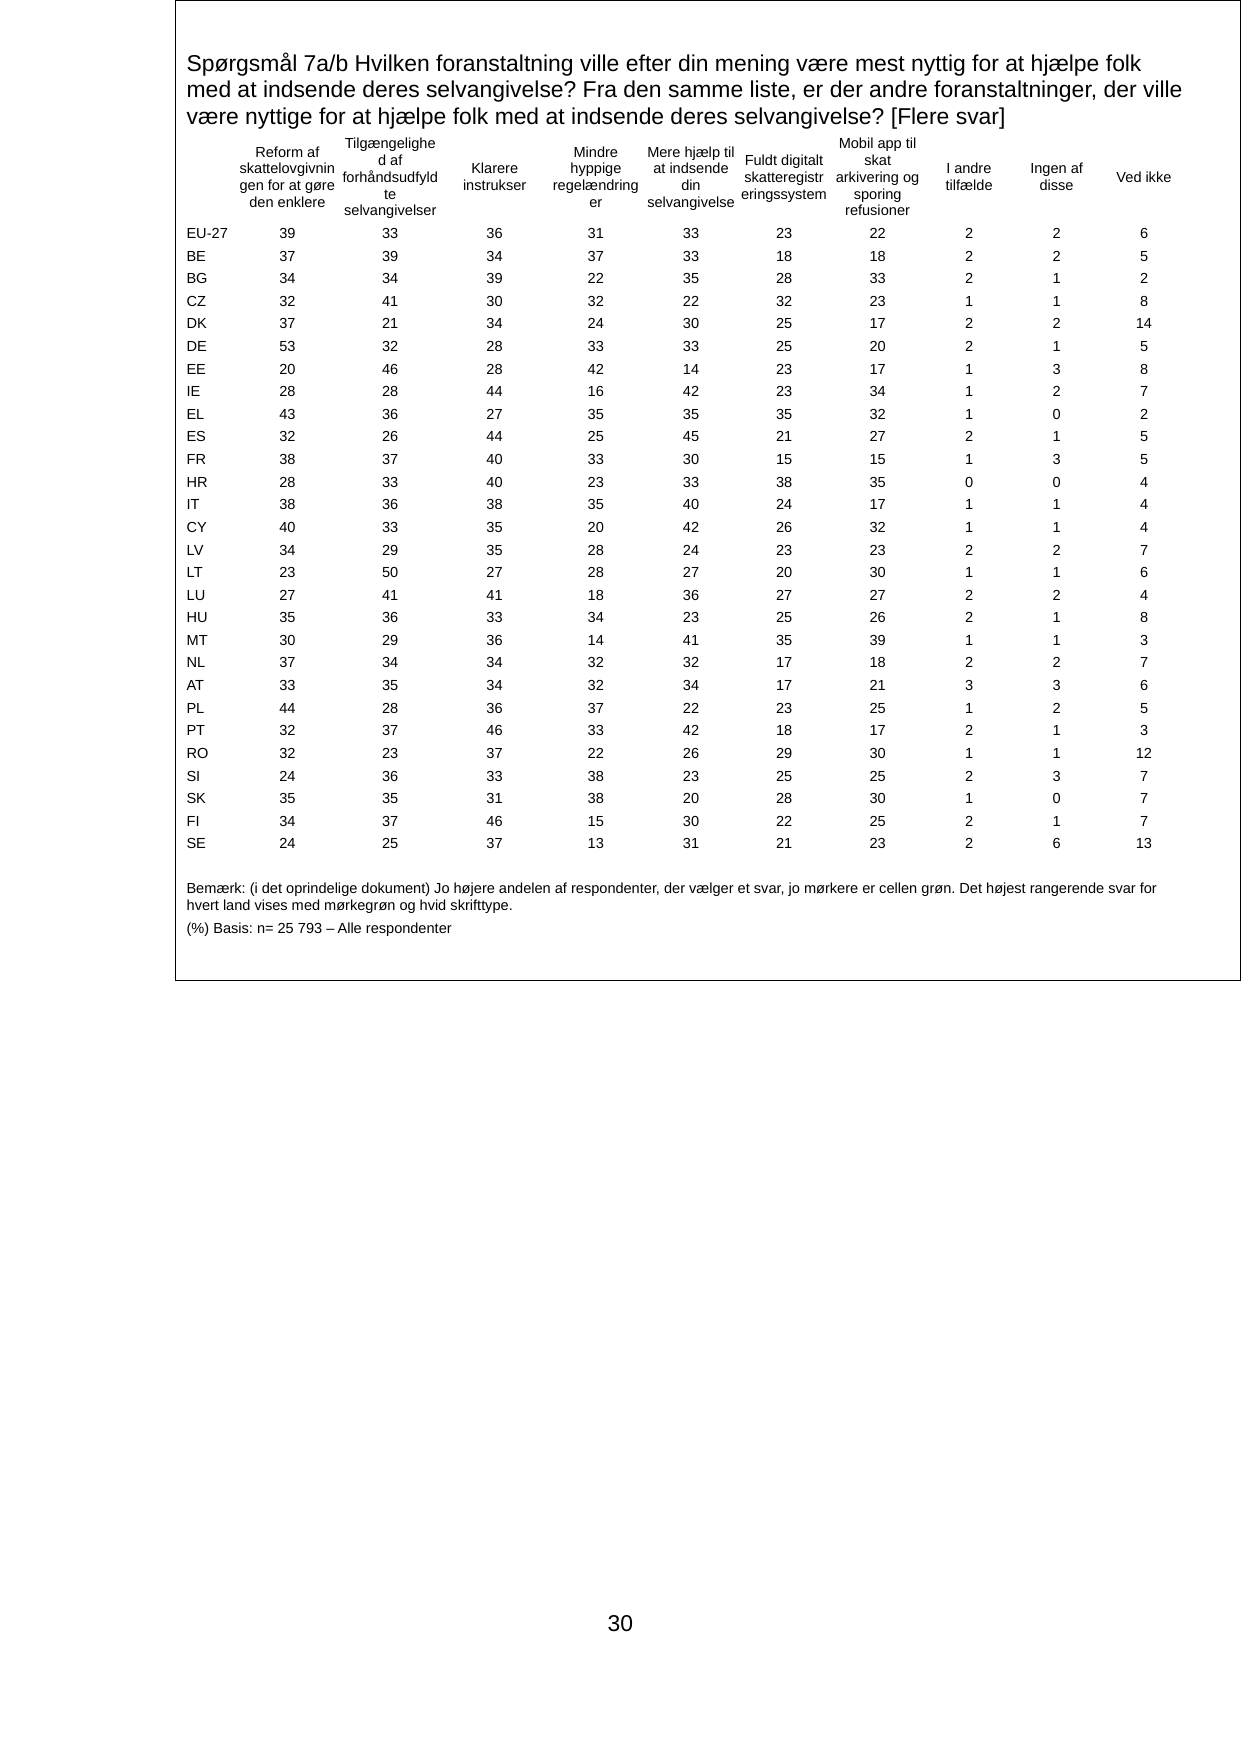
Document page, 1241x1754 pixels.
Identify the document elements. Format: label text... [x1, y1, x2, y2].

table_cell 18 [830, 651, 925, 674]
table_cell 23 [830, 538, 925, 561]
table_cell Mere hjælp til at indsende din selvangivelse [644, 132, 738, 222]
table_cell 33 [339, 470, 442, 493]
table_cell 2 [1013, 584, 1100, 606]
table_cell 2 [925, 810, 1013, 832]
table_cell 21 [830, 674, 925, 696]
table_cell 2 [1100, 403, 1187, 425]
table_cell 50 [339, 561, 442, 583]
table_cell 30 [442, 290, 547, 312]
table_cell 39 [236, 222, 338, 244]
table_cell 22 [830, 222, 925, 244]
table_cell 28 [236, 380, 338, 403]
table_cell 30 [236, 629, 338, 651]
table_cell 0 [1013, 470, 1100, 493]
table_cell 7 [1100, 764, 1187, 787]
table_cell 35 [339, 674, 442, 696]
table_cell 23 [830, 832, 925, 855]
table_cell Ved ikke [1100, 132, 1187, 222]
table_cell 2 [925, 651, 1013, 674]
table_cell 1 [1013, 742, 1100, 764]
table_cell 4 [1100, 470, 1187, 493]
table_cell 26 [339, 425, 442, 448]
table_cell 44 [236, 696, 338, 719]
table_cell 42 [644, 719, 738, 742]
table_cell 42 [547, 358, 644, 380]
table_cell 34 [830, 380, 925, 403]
table_cell 33 [830, 267, 925, 289]
table_cell [184, 855, 236, 877]
table_cell 1 [925, 516, 1013, 538]
table_cell NL [184, 651, 236, 674]
table_cell 34 [442, 312, 547, 335]
table_cell 15 [547, 810, 644, 832]
table_cell 41 [644, 629, 738, 651]
table_cell [547, 855, 644, 877]
table_cell 38 [547, 764, 644, 787]
table_cell 33 [547, 448, 644, 470]
table_cell SK [184, 787, 236, 809]
table_cell 34 [644, 674, 738, 696]
table_cell 37 [547, 696, 644, 719]
table_cell 14 [547, 629, 644, 651]
table_cell EU-27 [184, 222, 236, 244]
table_cell 42 [644, 516, 738, 538]
table_cell 39 [339, 244, 442, 267]
table_cell 27 [236, 584, 338, 606]
table_cell [442, 855, 547, 877]
table_cell 3 [925, 674, 1013, 696]
table_cell LU [184, 584, 236, 606]
table_cell 7 [1100, 787, 1187, 809]
table_cell 35 [339, 787, 442, 809]
table_cell 37 [442, 832, 547, 855]
table_cell 3 [1013, 358, 1100, 380]
table_cell 23 [830, 290, 925, 312]
table_cell 25 [738, 312, 830, 335]
table_cell 26 [830, 606, 925, 629]
table_cell 20 [738, 561, 830, 583]
table_cell 25 [738, 335, 830, 357]
table_cell 35 [236, 606, 338, 629]
table_cell BG [184, 267, 236, 289]
table_cell 1 [1013, 516, 1100, 538]
table_cell EE [184, 358, 236, 380]
table_cell 2 [925, 312, 1013, 335]
table_cell 46 [339, 358, 442, 380]
table_cell 3 [1013, 448, 1100, 470]
table_cell 33 [442, 606, 547, 629]
table_cell 1 [1013, 290, 1100, 312]
table_cell 1 [1013, 719, 1100, 742]
table_cell 20 [236, 358, 338, 380]
table_cell 28 [339, 696, 442, 719]
table_cell 32 [547, 290, 644, 312]
table_cell 35 [547, 403, 644, 425]
table_cell 36 [339, 403, 442, 425]
table_cell MT [184, 629, 236, 651]
table_cell 1 [1013, 810, 1100, 832]
table_cell 28 [738, 787, 830, 809]
table_cell 33 [339, 222, 442, 244]
table_cell 35 [738, 629, 830, 651]
table_cell 24 [236, 764, 338, 787]
table_cell 7 [1100, 651, 1187, 674]
table_cell 12 [1100, 742, 1187, 764]
table_cell 31 [547, 222, 644, 244]
table_cell 34 [236, 267, 338, 289]
table_cell 13 [1100, 832, 1187, 855]
table_cell 34 [339, 651, 442, 674]
table_cell 34 [442, 651, 547, 674]
table_cell 2 [1013, 222, 1100, 244]
table_cell FR [184, 448, 236, 470]
table_cell EL [184, 403, 236, 425]
table_cell CY [184, 516, 236, 538]
table_cell Klarere instrukser [442, 132, 547, 222]
table_cell 30 [830, 561, 925, 583]
table_cell 32 [547, 674, 644, 696]
table_cell 13 [547, 832, 644, 855]
table_cell 17 [830, 493, 925, 516]
table_cell 2 [925, 764, 1013, 787]
table_cell 1 [1013, 606, 1100, 629]
table_cell SI [184, 764, 236, 787]
table_cell 25 [738, 764, 830, 787]
table_cell 27 [644, 561, 738, 583]
table_cell 28 [442, 358, 547, 380]
table_cell 20 [547, 516, 644, 538]
table_cell 0 [1013, 787, 1100, 809]
table_cell 36 [644, 584, 738, 606]
table_cell 43 [236, 403, 338, 425]
table_cell 1 [925, 696, 1013, 719]
table_cell 37 [442, 742, 547, 764]
table_cell 3 [1100, 719, 1187, 742]
table_cell 35 [830, 470, 925, 493]
table_cell 1 [1013, 629, 1100, 651]
table_cell 25 [830, 764, 925, 787]
table_cell [925, 855, 1013, 877]
table_cell 2 [925, 719, 1013, 742]
table_cell 39 [830, 629, 925, 651]
table_cell 6 [1100, 222, 1187, 244]
table_cell ES [184, 425, 236, 448]
table_cell 34 [236, 538, 338, 561]
table_cell SE [184, 832, 236, 855]
table_cell 3 [1013, 764, 1100, 787]
table_cell 5 [1100, 335, 1187, 357]
table_cell LT [184, 561, 236, 583]
table_cell 20 [830, 335, 925, 357]
table_cell 5 [1100, 696, 1187, 719]
table_cell 36 [442, 222, 547, 244]
table_cell 35 [644, 403, 738, 425]
table_cell 2 [925, 244, 1013, 267]
table_cell 6 [1100, 561, 1187, 583]
table_cell 37 [236, 651, 338, 674]
table_cell [184, 132, 236, 222]
table_cell 24 [236, 832, 338, 855]
table_cell 35 [236, 787, 338, 809]
table_cell 32 [644, 651, 738, 674]
table_cell 8 [1100, 358, 1187, 380]
table_cell 28 [339, 380, 442, 403]
table_cell 32 [236, 742, 338, 764]
table_cell 25 [339, 832, 442, 855]
table_cell 36 [339, 606, 442, 629]
table_cell 33 [644, 470, 738, 493]
table_cell [1013, 855, 1100, 877]
table_cell 2 [1013, 244, 1100, 267]
table_cell 23 [644, 764, 738, 787]
table_cell 17 [738, 651, 830, 674]
table_cell 1 [1013, 561, 1100, 583]
table_cell 14 [1100, 312, 1187, 335]
table_cell 34 [547, 606, 644, 629]
table_cell RO [184, 742, 236, 764]
table_cell [236, 855, 338, 877]
table_cell 28 [738, 267, 830, 289]
table_cell 29 [339, 538, 442, 561]
table_cell 18 [738, 719, 830, 742]
table_cell 28 [547, 538, 644, 561]
table_cell 23 [738, 538, 830, 561]
table_cell 39 [442, 267, 547, 289]
table_cell 27 [830, 584, 925, 606]
table_cell 40 [442, 470, 547, 493]
table_cell 30 [644, 448, 738, 470]
table_cell 2 [925, 425, 1013, 448]
table_cell 24 [547, 312, 644, 335]
table_cell 44 [442, 425, 547, 448]
table_cell 33 [644, 222, 738, 244]
table_cell 27 [442, 561, 547, 583]
table_cell 41 [339, 584, 442, 606]
table_cell 38 [236, 493, 338, 516]
table_cell 18 [547, 584, 644, 606]
table_cell 28 [547, 561, 644, 583]
table_cell LV [184, 538, 236, 561]
table_cell AT [184, 674, 236, 696]
table_cell 5 [1100, 448, 1187, 470]
table_cell 2 [925, 538, 1013, 561]
table_cell 41 [442, 584, 547, 606]
table_cell 7 [1100, 380, 1187, 403]
table_cell Tilgængelighed af forhåndsudfyldte selvangivelser [339, 132, 442, 222]
table_cell 2 [1013, 312, 1100, 335]
table_cell 6 [1100, 674, 1187, 696]
table_cell 27 [442, 403, 547, 425]
table_cell 2 [925, 335, 1013, 357]
table_cell 32 [830, 403, 925, 425]
table_cell 22 [644, 696, 738, 719]
table_cell 35 [738, 403, 830, 425]
table_cell [830, 855, 925, 877]
table_cell 35 [442, 538, 547, 561]
table_cell Reform af skattelovgivningen for at gøre den enklere [236, 132, 338, 222]
table_cell 4 [1100, 516, 1187, 538]
table_cell 35 [547, 493, 644, 516]
table_cell 27 [830, 425, 925, 448]
table_cell 46 [442, 719, 547, 742]
table_cell 34 [236, 810, 338, 832]
table_cell 22 [738, 810, 830, 832]
table_cell 28 [236, 470, 338, 493]
table_cell 25 [547, 425, 644, 448]
table_cell 18 [738, 244, 830, 267]
table_cell 1 [925, 380, 1013, 403]
table_cell 1 [925, 448, 1013, 470]
table_cell 40 [236, 516, 338, 538]
table_cell 33 [644, 244, 738, 267]
table_cell [644, 855, 738, 877]
table_cell 25 [830, 810, 925, 832]
table_cell 37 [547, 244, 644, 267]
table_cell 2 [1013, 538, 1100, 561]
table_cell 15 [738, 448, 830, 470]
table_cell 23 [236, 561, 338, 583]
table_cell 24 [644, 538, 738, 561]
table_cell 0 [925, 470, 1013, 493]
table_cell 1 [925, 403, 1013, 425]
table_cell 36 [339, 764, 442, 787]
table_cell 23 [738, 358, 830, 380]
table_cell 17 [738, 674, 830, 696]
table_cell Mobil app til skat arkivering og sporing refusioner [830, 132, 925, 222]
table_header Spørgsmål 7a/b Hvilken foranstaltning ville efter din mening være mest nyttig for at hjælpe folk med at indsende deres selvangivelse? Fra den samme liste, er der andre foranstaltninger, der ville være nyttige for at hjælpe folk med at indsende deres selvangivelse? [Flere svar] [184, 47, 1187, 132]
table_cell 15 [830, 448, 925, 470]
table_cell 35 [442, 516, 547, 538]
table_cell 33 [547, 335, 644, 357]
table_cell 33 [644, 335, 738, 357]
table_cell 34 [442, 244, 547, 267]
table_cell 40 [644, 493, 738, 516]
table_cell 17 [830, 719, 925, 742]
table_cell 2 [925, 584, 1013, 606]
table_cell HU [184, 606, 236, 629]
table_cell 2 [925, 222, 1013, 244]
table_cell BE [184, 244, 236, 267]
table_cell IE [184, 380, 236, 403]
table_cell 5 [1100, 244, 1187, 267]
table_cell 32 [339, 335, 442, 357]
table_cell 1 [925, 629, 1013, 651]
table_cell PL [184, 696, 236, 719]
table_cell 29 [738, 742, 830, 764]
table_cell Fuldt digitalt skatteregistreringssystem [738, 132, 830, 222]
table_cell 46 [442, 810, 547, 832]
table_cell 14 [644, 358, 738, 380]
table_cell Ingen af disse [1013, 132, 1100, 222]
table_cell 31 [442, 787, 547, 809]
table_cell 32 [547, 651, 644, 674]
table_cell 37 [339, 810, 442, 832]
table_cell 36 [442, 696, 547, 719]
table_cell 23 [339, 742, 442, 764]
table_cell 25 [738, 606, 830, 629]
table_cell [738, 855, 830, 877]
table_cell 3 [1013, 674, 1100, 696]
table_cell 38 [442, 493, 547, 516]
table_cell 1 [925, 358, 1013, 380]
table_cell 29 [339, 629, 442, 651]
table_cell 23 [738, 696, 830, 719]
table_cell 33 [547, 719, 644, 742]
table_cell 8 [1100, 606, 1187, 629]
table_cell 0 [1013, 403, 1100, 425]
table_cell 45 [644, 425, 738, 448]
table_cell 32 [236, 425, 338, 448]
table_cell DE [184, 335, 236, 357]
table_cell 2 [1100, 267, 1187, 289]
table_cell [339, 855, 442, 877]
table_cell 53 [236, 335, 338, 357]
table_cell 21 [339, 312, 442, 335]
table_cell 1 [925, 742, 1013, 764]
table_cell 38 [738, 470, 830, 493]
table_cell 1 [1013, 335, 1100, 357]
table_cell 8 [1100, 290, 1187, 312]
table_cell 31 [644, 832, 738, 855]
table_cell HR [184, 470, 236, 493]
table_cell 1 [1013, 425, 1100, 448]
table_cell 38 [236, 448, 338, 470]
table_cell 22 [644, 290, 738, 312]
table_cell 38 [547, 787, 644, 809]
table_cell 4 [1100, 493, 1187, 516]
table_cell 37 [236, 244, 338, 267]
table_cell CZ [184, 290, 236, 312]
table_cell 2 [1013, 380, 1100, 403]
table_cell I andre tilfælde [925, 132, 1013, 222]
table_cell 7 [1100, 810, 1187, 832]
table_cell 30 [830, 787, 925, 809]
table_cell 1 [925, 290, 1013, 312]
table_cell 36 [442, 629, 547, 651]
table_cell 2 [1013, 696, 1100, 719]
table_cell 21 [738, 832, 830, 855]
table_cell 32 [236, 719, 338, 742]
table_cell 32 [236, 290, 338, 312]
table_cell Mindre hyppige regelændringer [547, 132, 644, 222]
table_cell 32 [738, 290, 830, 312]
table_cell 32 [830, 516, 925, 538]
table_cell 27 [738, 584, 830, 606]
table_cell 22 [547, 267, 644, 289]
table_cell 37 [339, 448, 442, 470]
table_cell 17 [830, 358, 925, 380]
table_cell 35 [644, 267, 738, 289]
table_cell 1 [925, 561, 1013, 583]
table_cell 1 [1013, 493, 1100, 516]
table_cell 26 [644, 742, 738, 764]
table_cell 23 [738, 380, 830, 403]
table_cell 33 [339, 516, 442, 538]
table_cell 24 [738, 493, 830, 516]
table_cell (%) Basis: n= 25 793 – Alle respondenter [184, 917, 1187, 939]
table_cell 16 [547, 380, 644, 403]
table_cell 36 [339, 493, 442, 516]
table_cell 34 [339, 267, 442, 289]
table_cell 1 [1013, 267, 1100, 289]
table_cell 37 [236, 312, 338, 335]
table_cell 30 [644, 312, 738, 335]
table_cell 30 [830, 742, 925, 764]
table_cell 1 [925, 493, 1013, 516]
table_cell 22 [547, 742, 644, 764]
table_cell DK [184, 312, 236, 335]
table_cell Bemærk: (i det oprindelige dokument) Jo højere andelen af respondenter, der vælger et svar, jo mørkere er cellen grøn. Det højest rangerende svar for hvert land vises med mørkegrøn og hvid skrifttype. [184, 877, 1187, 917]
table_cell 4 [1100, 584, 1187, 606]
table_cell 2 [925, 832, 1013, 855]
table_cell 26 [738, 516, 830, 538]
table_cell 21 [738, 425, 830, 448]
table_cell 33 [236, 674, 338, 696]
table_cell 18 [830, 244, 925, 267]
table_cell 6 [1013, 832, 1100, 855]
table_cell 28 [442, 335, 547, 357]
table_cell 3 [1100, 629, 1187, 651]
table_cell 30 [644, 810, 738, 832]
table_cell 2 [1013, 651, 1100, 674]
table_cell FI [184, 810, 236, 832]
table_cell 37 [339, 719, 442, 742]
table_cell 25 [830, 696, 925, 719]
table_cell [1100, 855, 1187, 877]
table_cell 40 [442, 448, 547, 470]
table_cell 7 [1100, 538, 1187, 561]
table_cell 5 [1100, 425, 1187, 448]
table_cell 20 [644, 787, 738, 809]
table_cell 1 [925, 787, 1013, 809]
table_cell 2 [925, 606, 1013, 629]
table_cell 44 [442, 380, 547, 403]
table_cell PT [184, 719, 236, 742]
table_cell 2 [925, 267, 1013, 289]
table_cell 42 [644, 380, 738, 403]
table_cell 33 [442, 764, 547, 787]
table_cell 34 [442, 674, 547, 696]
table_cell 23 [738, 222, 830, 244]
table_cell 23 [547, 470, 644, 493]
table_cell 17 [830, 312, 925, 335]
table_cell 41 [339, 290, 442, 312]
table_cell 23 [644, 606, 738, 629]
table_cell IT [184, 493, 236, 516]
